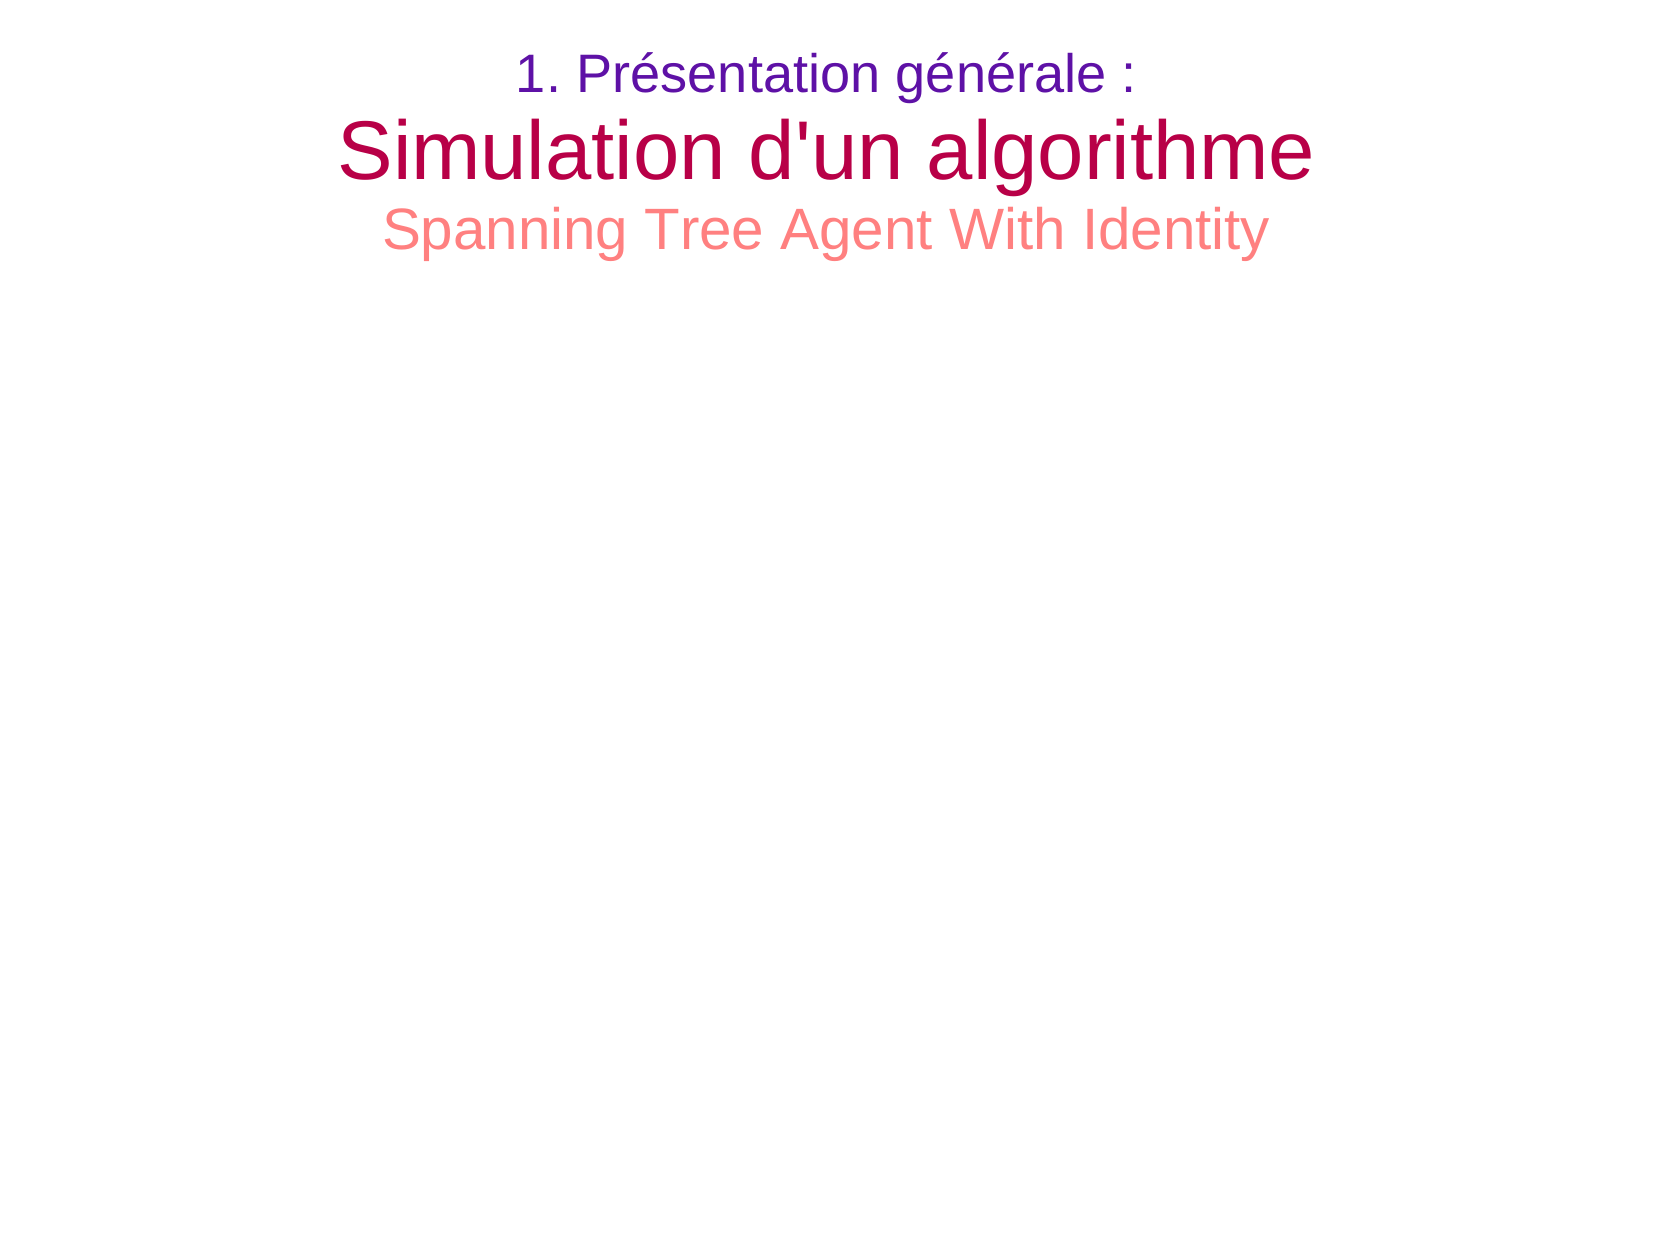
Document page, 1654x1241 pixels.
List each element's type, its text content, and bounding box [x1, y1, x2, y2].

title 1. Présentation générale : Simulation d'un algorithme Spanning Tree Agent With Identity [82, 43, 1571, 263]
